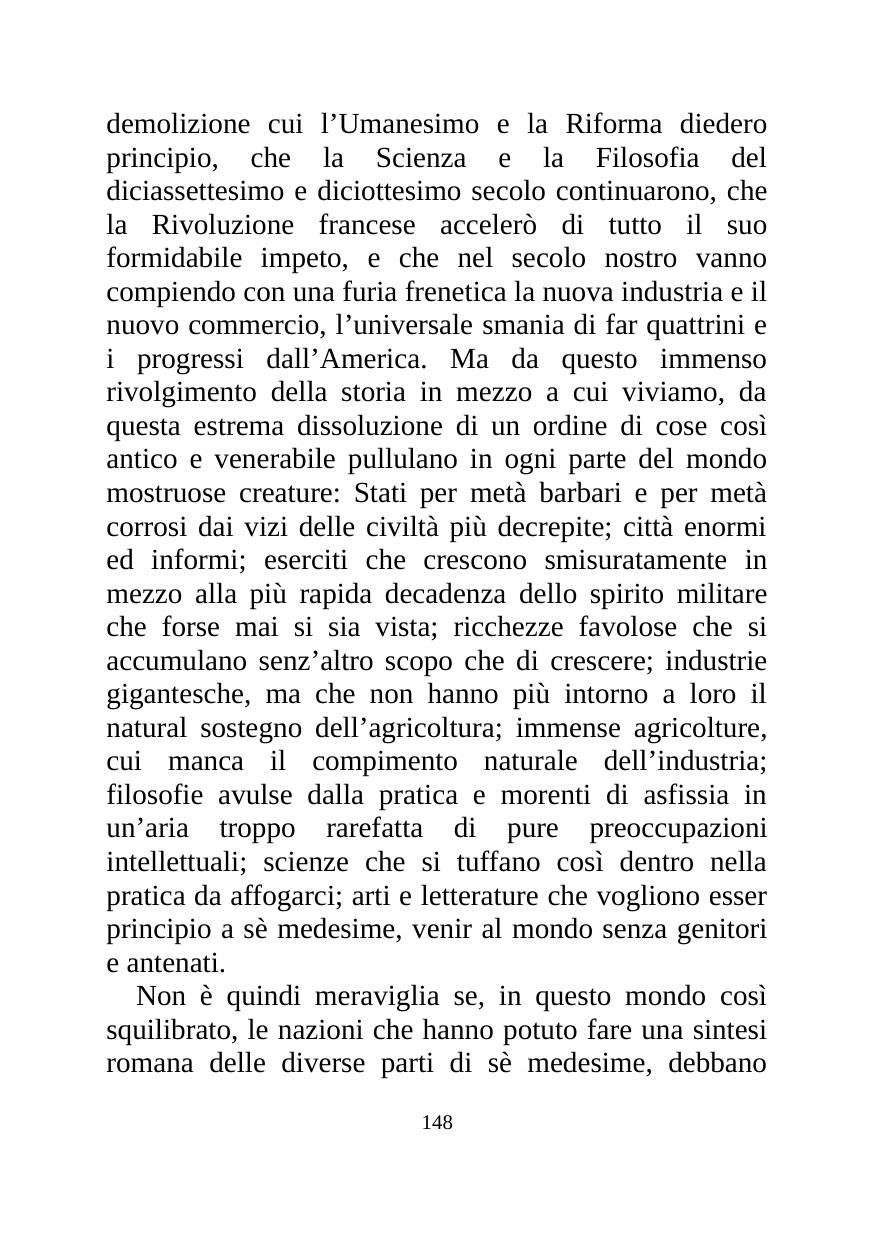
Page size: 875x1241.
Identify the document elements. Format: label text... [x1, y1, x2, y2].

text demolizione cui l’Umanesimo e la Riforma diedero principio, che la Scienza e la Filosofia del diciassettesimo e diciottesimo secolo continuarono, che la Rivoluzione francese accelerò di tutto il suo formidabile impeto, e che nel secolo nostro vanno compiendo con una furia frenetica la nuova industria e il nuovo commercio, l’universale smania di far quattrini e i progressi dall’America. Ma da questo immenso rivolgimento della storia in mezzo a cui viviamo, da questa estrema dissoluzione di un ordine di cose così antico e venerabile pullulano in ogni parte del mondo mostruose creature: Stati per metà barbari e per metà corrosi dai vizi delle civiltà più decrepite; città enormi ed informi; eserciti che crescono smisuratamente in mezzo alla più rapida decadenza dello spirito militare che forse mai si sia vista; ricchezze favolose che si accumulano senz’altro scopo che di crescere; industrie gigantesche, ma che non hanno più intorno a loro il natural sostegno dell’agricoltura; immense agricolture, cui manca il compimento naturale dell’industria; filosofie avulse dalla pratica e morenti di asfissia in un’aria troppo rarefatta di pure preoccupazioni intellettuali; scienze che si tuffano così dentro nella pratica da affogarci; arti e letterature che vogliono esser principio a sè medesime, venir al mondo senza genitori e antenati. [106, 106, 768, 978]
text Non è quindi meraviglia se, in questo mondo così squilibrato, le nazioni che hanno potuto fare una sintesi romana delle diverse parti di sè medesime, debbano [106, 978, 768, 1079]
